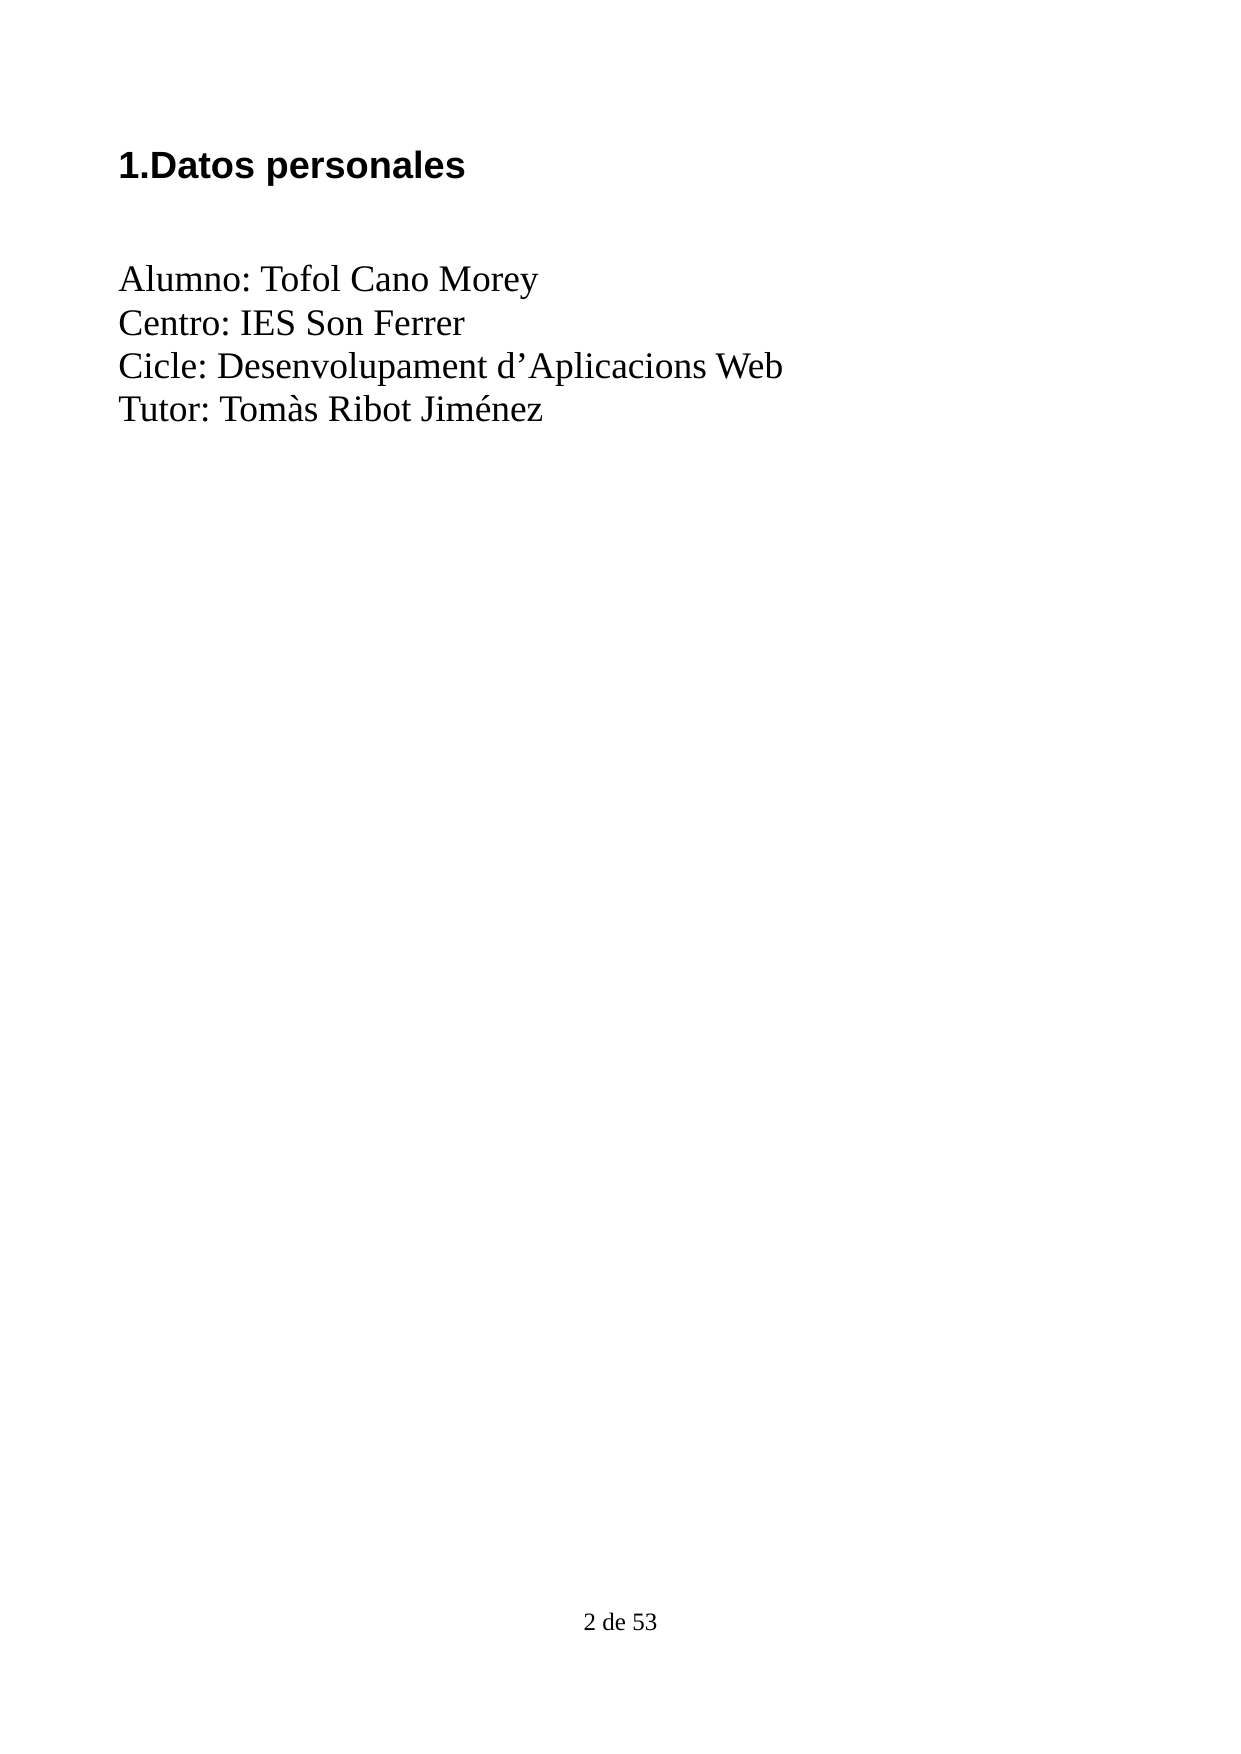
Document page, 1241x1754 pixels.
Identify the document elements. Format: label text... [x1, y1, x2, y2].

text Tutor: Tomàs Ribot Jiménez [118, 386, 1122, 429]
text Centro: IES Son Ferrer [118, 300, 1122, 343]
text Alumno: Tofol Cano Morey [118, 257, 1122, 300]
subtitle 1.Datos personales [118, 143, 1122, 187]
text Cicle: Desenvolupament d’Aplicacions Web [118, 343, 1122, 386]
